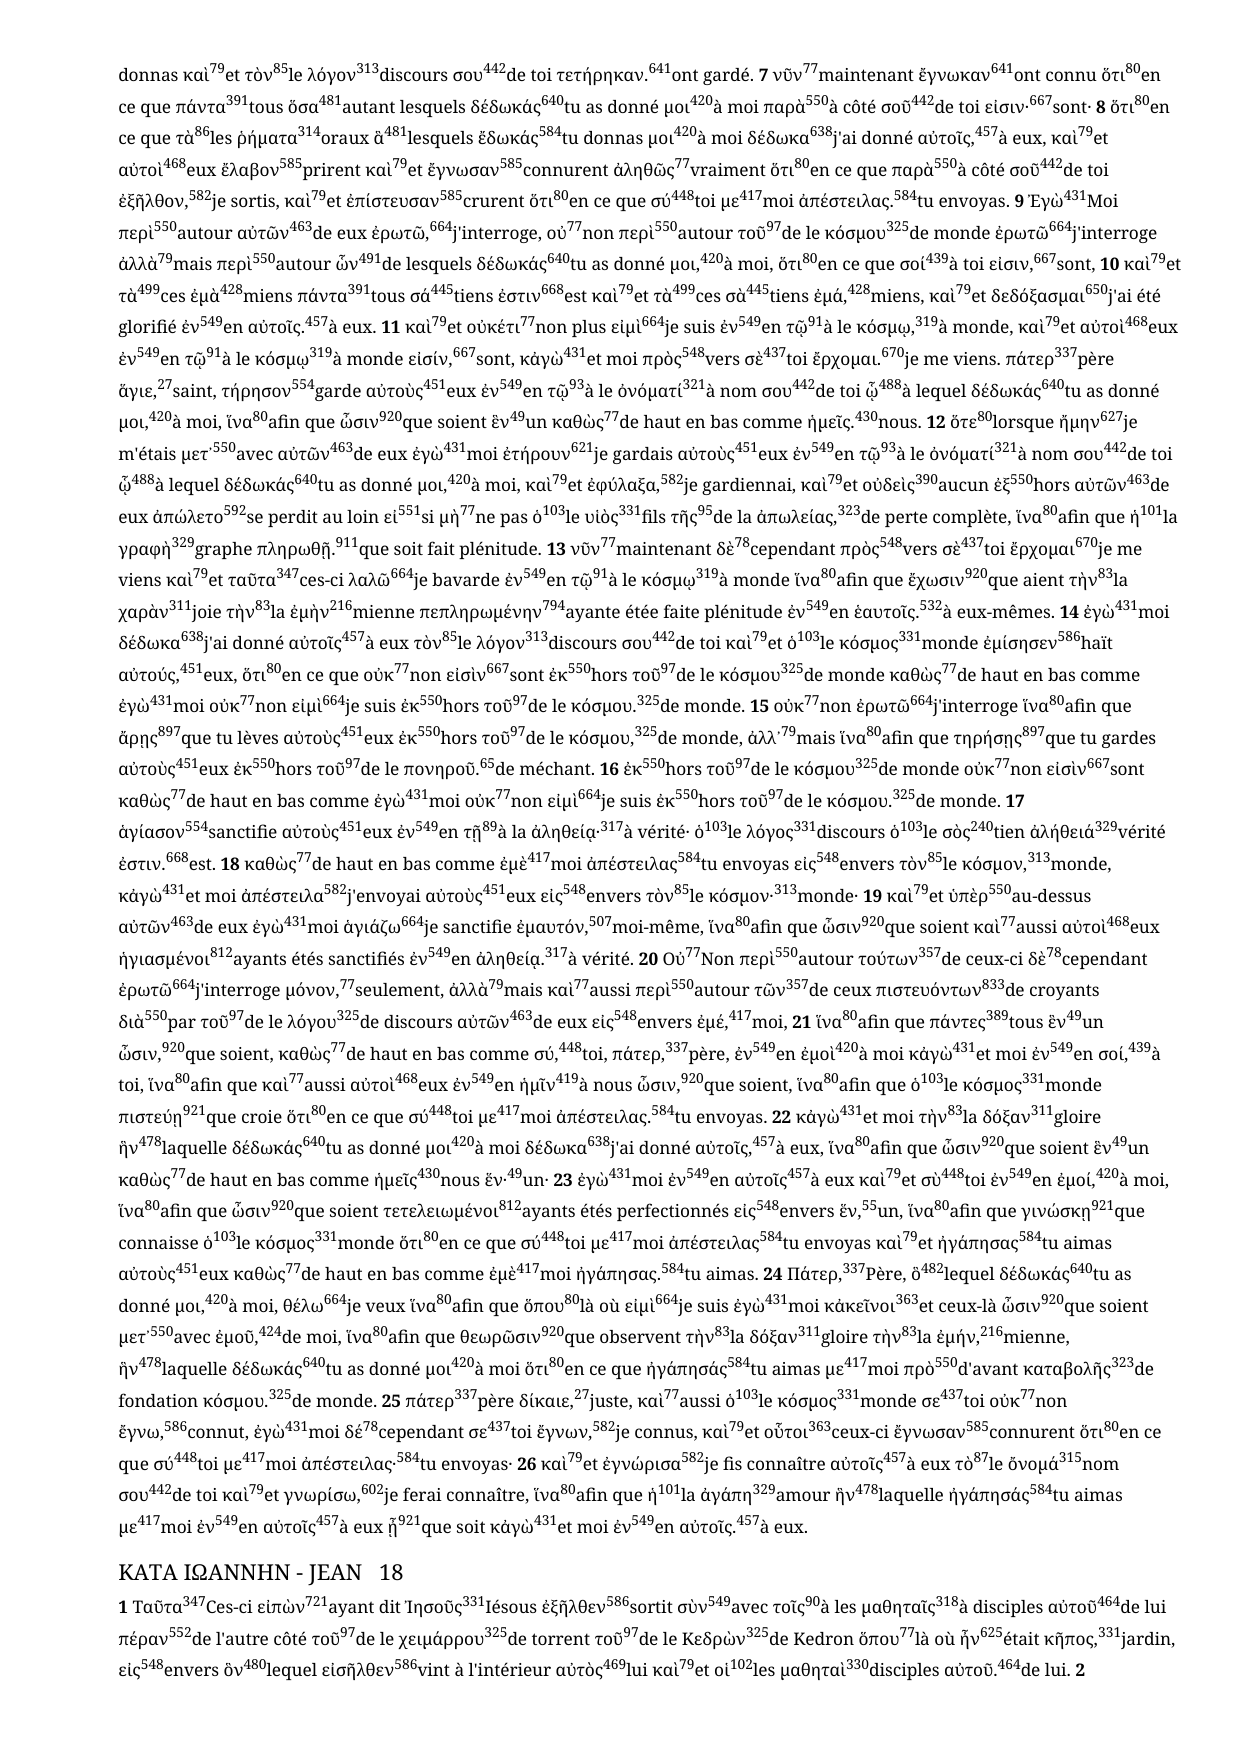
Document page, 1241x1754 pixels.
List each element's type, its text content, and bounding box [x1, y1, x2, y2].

text 1 Ταῦτα347Ces-ci ἐλάλησεν586bavarda Ἰησοῦς331Iésous καὶ79et ἐπάρας721ayant surélevé τοὺς84les ὀφθαλμοὺς312yeux αὐτοῦ464de lui εἰς548envers τὸν85le οὐρανὸν313ciel εἶπεν·586dit· πάτερ,337père, ἐλήλυθεν642a venu ἡ101la ὥρα·329heure· δόξασόν554glorifie σου442de toi τὸν85le υἱόν,313fils, ἵνα80afin que ὁ103le υἱὸς331fils δοξάσῃ899que glorifie σέ,437toi, 2 καθὼς77de haut en bas comme ἔδωκας584tu donnas αὐτῷ458à lui ἐξουσίαν311autorité πάσης279de toute σαρκός,323de chair, ἵνα80afin que πᾶν375tout ὃ482lequel δέδωκας640tu as donné αὐτῷ458à lui δώσῃ899que donne αὐτοῖς457à eux ζωὴν311vie αἰώνιον.2éternelle. 3 αὕτη362celle-ci δέ78cependant ἐστιν668est ἡ101la αἰώνιος20éternelle ζωὴ329vie ἵνα77afin que γινώσκωσιν920que connaissent σὲ437toi τὸν85le μόνον115seul ἀληθινὸν4véritable θεὸν313Dieu καὶ79et ὃν480lequel ἀπέστειλας584tu envoyas Ἰησοῦν313Iésous Χριστόν.313Christ. 4 ἐγώ431moi σε437toi ἐδόξασα582je glorifiai ἐπὶ550sur τῆς95de la γῆς323de terre τὸ87le ἔργον315travail τελειώσας721ayant perfectionné ὃ482lequel δέδωκάς640tu as donné μοι420à moi ἵνα77afin que ποιήσω·895que je fasse· 5 καὶ79et νῦν77maintenant δόξασόν554glorifie με417moi σύ,448toi, πάτερ,337père, παρὰ549à côté σεαυτῷ520à toi-même τῇ89à la δόξῃ317à gloire ᾗ484à laquelle εἶχον621j'avais πρὸ550d'avant τοῦ360de ce τὸν85le κόσμον313monde εἶναι689être παρὰ549à côté σοί.439à toi. 6 Ἐφανέρωσά582Je rendis visible σου442de toi τὸ87le ὄνομα315nom τοῖς90à les ἀνθρώποις318à êtres humains οὓς479lesquels ἔδωκάς584tu donnas μοι420à moi ἐκ550hors τοῦ97de le κόσμου.325de monde. σοὶ439à toi ἦσαν624étaient κἀμοὶ420à et moi αὐτοὺς451eux ἔδωκας584tu donnas καὶ79et τὸν85le λόγον313discours σου442de toi τετήρηκαν.641ont gardé. 7 νῦν77maintenant ἔγνωκαν641ont connu ὅτι80en ce que πάντα391tous ὅσα481autant lesquels δέδωκάς640tu as donné μοι420à moi παρὰ550à côté σοῦ442de toi εἰσιν·667sont· 8 ὅτι80en ce que τὰ86les ῥήματα314oraux ἃ481lesquels ἔδωκάς584tu donnas μοι420à moi δέδωκα638j'ai donné αὐτοῖς,457à eux, καὶ79et αὐτοὶ468eux ἔλαβον585prirent καὶ79et ἔγνωσαν585connurent ἀληθῶς77vraiment ὅτι80en ce que παρὰ550à côté σοῦ442de toi ἐξῆλθον,582je sortis, καὶ79et ἐπίστευσαν585crurent ὅτι80en ce que σύ448toi με417moi ἀπέστειλας.584tu envoyas. 9 Ἐγὼ431Moi περὶ550autour αὐτῶν463de eux ἐρωτῶ,664j'interroge, οὐ77non περὶ550autour τοῦ97de le κόσμου325de monde ἐρωτῶ664j'interroge ἀλλὰ79mais περὶ550autour ὧν491de lesquels δέδωκάς640tu as donné μοι,420à moi, ὅτι80en ce que σοί439à toi εἰσιν,667sont, 10 καὶ79et τὰ499ces ἐμὰ428miens πάντα391tous σά445tiens ἐστιν668est καὶ79et τὰ499ces σὰ445tiens ἐμά,428miens, καὶ79et δεδόξασμαι650j'ai été glorifié ἐν549en αὐτοῖς.457à eux. 11 καὶ79et οὐκέτι77non plus εἰμὶ664je suis ἐν549en τῷ91à le κόσμῳ,319à monde, καὶ79et αὐτοὶ468eux ἐν549en τῷ91à le κόσμῳ319à monde εἰσίν,667sont, κἀγὼ431et moi πρὸς548vers σὲ437toi ἔρχομαι.670je me viens. πάτερ337père ἅγιε,27saint, τήρησον554garde αὐτοὺς451eux ἐν549en τῷ93à le ὀνόματί321à nom σου442de toi ᾧ488à lequel δέδωκάς640tu as donné μοι,420à moi, ἵνα80afin que ὦσιν920que soient ἓν49un καθὼς77de haut en bas comme ἡμεῖς.430nous. 12 ὅτε80lorsque ἤμην627je m'étais μετ᾽550avec αὐτῶν463de eux ἐγὼ431moi ἐτήρουν621je gardais αὐτοὺς451eux ἐν549en τῷ93à le ὀνόματί321à nom σου442de toi ᾧ488à lequel δέδωκάς640tu as donné μοι,420à moi, καὶ79et ἐφύλαξα,582je gardiennai, καὶ79et οὐδεὶς390aucun ἐξ550hors αὐτῶν463de eux ἀπώλετο592se perdit au loin εἰ551si μὴ77ne pas ὁ103le υἱὸς331fils τῆς95de la ἀπωλείας,323de perte complète, ἵνα80afin que ἡ101la γραφὴ329graphe πληρωθῇ.911que soit fait plénitude. 13 νῦν77maintenant δὲ78cependant πρὸς548vers σὲ437toi ἔρχομαι670je me viens καὶ79et ταῦτα347ces-ci λαλῶ664je bavarde ἐν549en τῷ91à le κόσμῳ319à monde ἵνα80afin que ἔχωσιν920que aient τὴν83la χαρὰν311joie τὴν83la ἐμὴν216mienne πεπληρωμένην794ayante étée faite plénitude ἐν549en ἑαυτοῖς.532à eux-mêmes. 14 ἐγὼ431moi δέδωκα638j'ai donné αὐτοῖς457à eux τὸν85le λόγον313discours σου442de toi καὶ79et ὁ103le κόσμος331monde ἐμίσησεν586haït αὐτούς,451eux, ὅτι80en ce que οὐκ77non εἰσὶν667sont ἐκ550hors τοῦ97de le κόσμου325de monde καθὼς77de haut en bas comme ἐγὼ431moi οὐκ77non εἰμὶ664je suis ἐκ550hors τοῦ97de le κόσμου.325de monde. 15 οὐκ77non ἐρωτῶ664j'interroge ἵνα80afin que ἄρῃς897que tu lèves αὐτοὺς451eux ἐκ550hors τοῦ97de le κόσμου,325de monde, ἀλλ᾽79mais ἵνα80afin que τηρήσῃς897que tu gardes αὐτοὺς451eux ἐκ550hors τοῦ97de le πονηροῦ.65de méchant. 16 ἐκ550hors τοῦ97de le κόσμου325de monde οὐκ77non εἰσὶν667sont καθὼς77de haut en bas comme ἐγὼ431moi οὐκ77non εἰμὶ664je suis ἐκ550hors τοῦ97de le κόσμου.325de monde. 17 ἁγίασον554sanctifie αὐτοὺς451eux ἐν549en τῇ89à la ἀληθείᾳ·317à vérité· ὁ103le λόγος331discours ὁ103le σὸς240tien ἀλήθειά329vérité ἐστιν.668est. 18 καθὼς77de haut en bas comme ἐμὲ417moi ἀπέστειλας584tu envoyas εἰς548envers τὸν85le κόσμον,313monde, κἀγὼ431et moi ἀπέστειλα582j'envoyai αὐτοὺς451eux εἰς548envers τὸν85le κόσμον·313monde· 19 καὶ79et ὑπὲρ550au-dessus αὐτῶν463de eux ἐγὼ431moi ἁγιάζω664je sanctifie ἐμαυτόν,507moi-même, ἵνα80afin que ὦσιν920que soient καὶ77aussi αὐτοὶ468eux ἡγιασμένοι812ayants étés sanctifiés ἐν549en ἀληθείᾳ.317à vérité. 20 Οὐ77Non περὶ550autour τούτων357de ceux-ci δὲ78cependant ἐρωτῶ664j'interroge μόνον,77seulement, ἀλλὰ79mais καὶ77aussi περὶ550autour τῶν357de ceux πιστευόντων833de croyants διὰ550par τοῦ97de le λόγου325de discours αὐτῶν463de eux εἰς548envers ἐμέ,417moi, 21 ἵνα80afin que πάντες389tous ἓν49un ὦσιν,920que soient, καθὼς77de haut en bas comme σύ,448toi, πάτερ,337père, ἐν549en ἐμοὶ420à moi κἀγὼ431et moi ἐν549en σοί,439à toi, ἵνα80afin que καὶ77aussi αὐτοὶ468eux ἐν549en ἡμῖν419à nous ὦσιν,920que soient, ἵνα80afin que ὁ103le κόσμος331monde πιστεύῃ921que croie ὅτι80en ce que σύ448toi με417moi ἀπέστειλας.584tu envoyas. 22 κἀγὼ431et moi τὴν83la δόξαν311gloire ἣν478laquelle δέδωκάς640tu as donné μοι420à moi δέδωκα638j'ai donné αὐτοῖς,457à eux, ἵνα80afin que ὦσιν920que soient ἓν49un καθὼς77de haut en bas comme ἡμεῖς430nous ἕν·49un· 23 ἐγὼ431moi ἐν549en αὐτοῖς457à eux καὶ79et σὺ448toi ἐν549en ἐμοί,420à moi, ἵνα80afin que ὦσιν920que soient τετελειωμένοι812ayants étés perfectionnés εἰς548envers ἕν,55un, ἵνα80afin que γινώσκῃ921que connaisse ὁ103le κόσμος331monde ὅτι80en ce que σύ448toi με417moi ἀπέστειλας584tu envoyas καὶ79et ἠγάπησας584tu aimas αὐτοὺς451eux καθὼς77de haut en bas comme ἐμὲ417moi ἠγάπησας.584tu aimas. 24 Πάτερ,337Père, ὃ482lequel δέδωκάς640tu as donné μοι,420à moi, θέλω664je veux ἵνα80afin que ὅπου80là où εἰμὶ664je suis ἐγὼ431moi κἀκεῖνοι363et ceux-là ὦσιν920que soient μετ᾽550avec ἐμοῦ,424de moi, ἵνα80afin que θεωρῶσιν920que observent τὴν83la δόξαν311gloire τὴν83la ἐμήν,216mienne, ἣν478laquelle δέδωκάς640tu as donné μοι420à moi ὅτι80en ce que ἠγάπησάς584tu aimas με417moi πρὸ550d'avant καταβολῆς323de fondation κόσμου.325de monde. 25 πάτερ337père δίκαιε,27juste, καὶ77aussi ὁ103le κόσμος331monde σε437toi οὐκ77non ἔγνω,586connut, ἐγὼ431moi δέ78cependant σε437toi ἔγνων,582je connus, καὶ79et οὗτοι363ceux-ci ἔγνωσαν585connurent ὅτι80en ce que σύ448toi με417moi ἀπέστειλας·584tu envoyas· 26 καὶ79et ἐγνώρισα582je fis connaître αὐτοῖς457à eux τὸ87le ὄνομά315nom σου442de toi καὶ79et γνωρίσω,602je ferai connaître, ἵνα80afin que ἡ101la ἀγάπη329amour ἣν478laquelle ἠγάπησάς584tu aimas με417moi ἐν549en αὐτοῖς457à eux ᾖ921que soit κἀγὼ431et moi ἐν549en αὐτοῖς.457à eux. [118, 59, 1181, 1538]
text ΚΑΤΑ ΙΩΑΝΝΗΝ - JEAN 18 [118, 1557, 1181, 1587]
